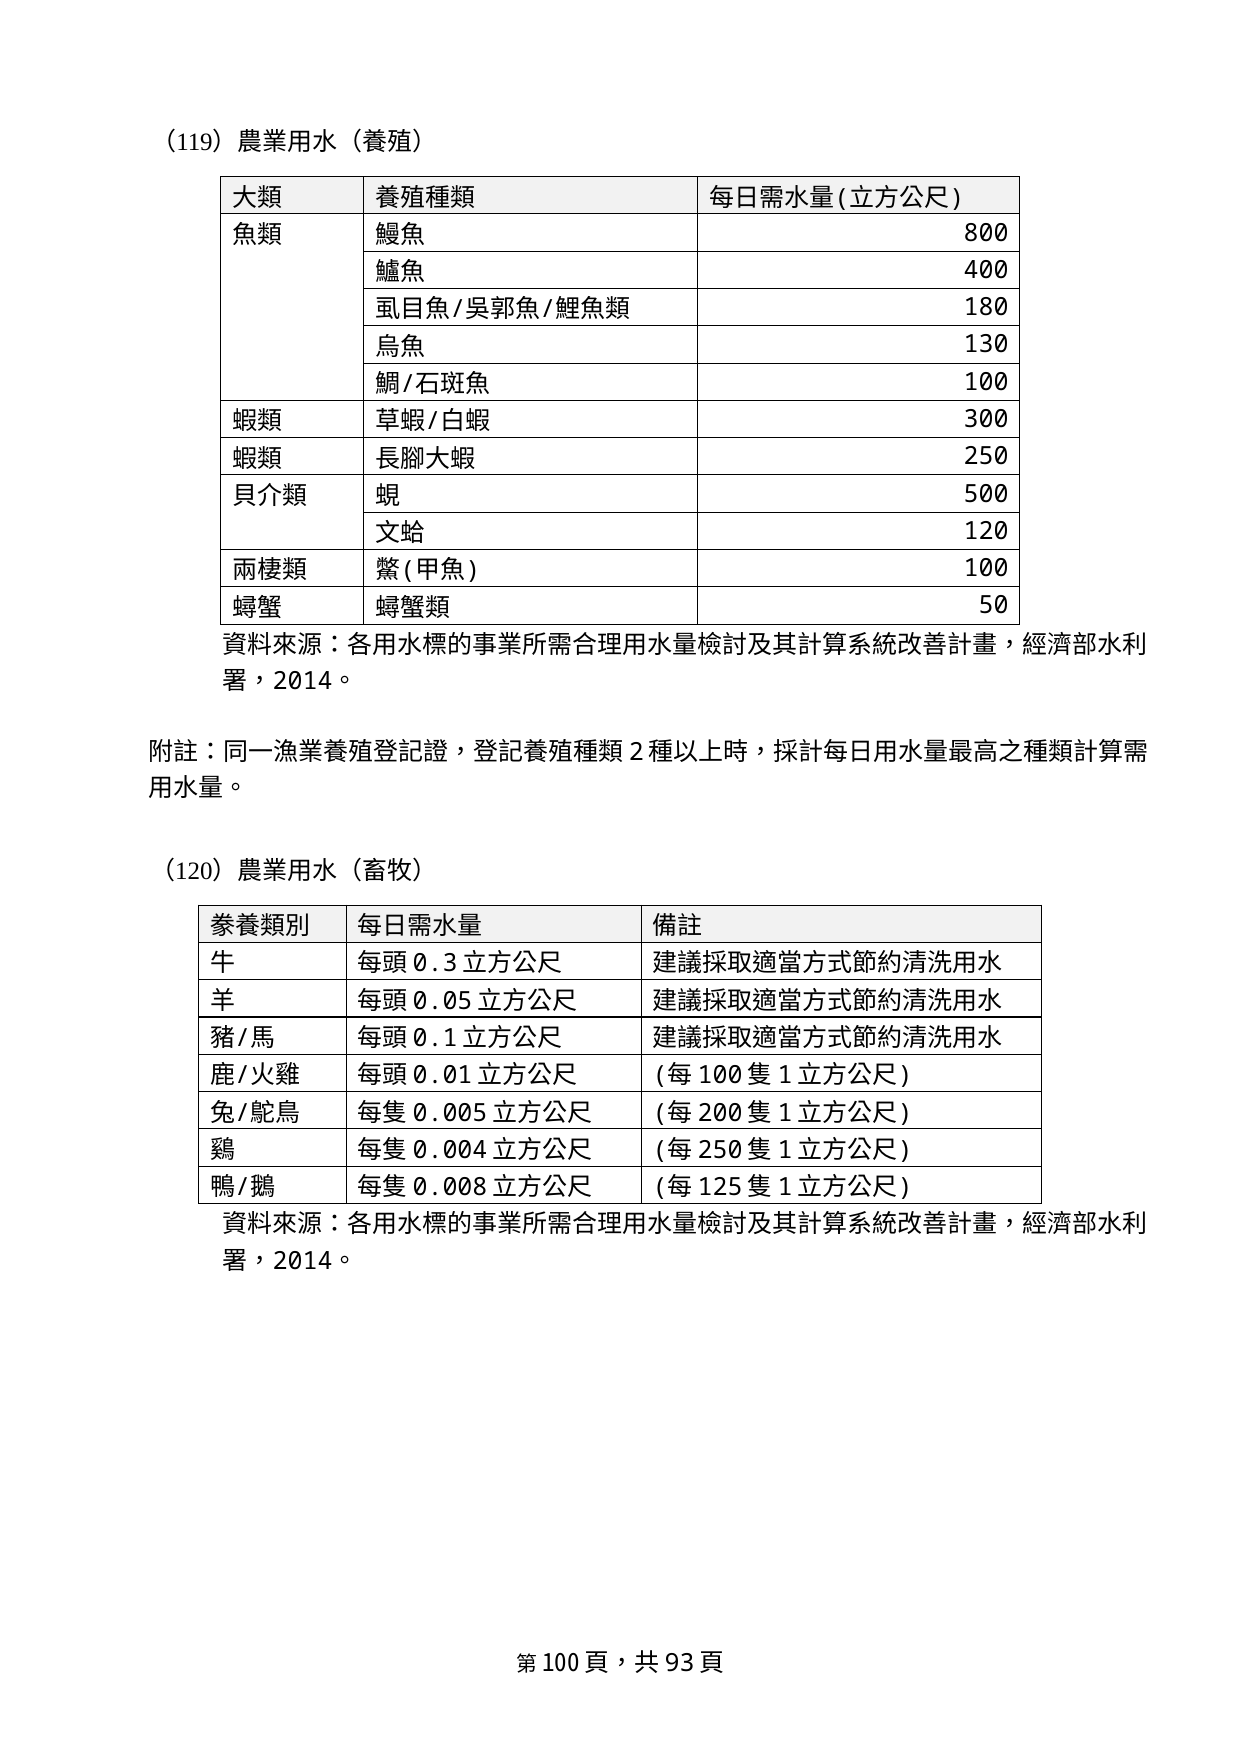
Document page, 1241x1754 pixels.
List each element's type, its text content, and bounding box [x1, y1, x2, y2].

table_cell 鱸魚 [364, 252, 697, 288]
table_cell 草蝦/白蝦 [364, 401, 697, 437]
table_cell 120 [698, 513, 1019, 549]
table_cell 虱目魚/吳郭魚/鯉魚類 [364, 289, 697, 325]
table_cell (每100隻1立方公尺) [642, 1055, 1041, 1091]
text 資料來源：各用水標的事業所需合理用水量檢討及其計算系統改善計畫，經濟部水利署，2014。 [222, 1204, 1165, 1276]
table_cell 豬/馬 [199, 1018, 346, 1054]
table_header 每日需水量 [347, 906, 641, 942]
table_cell 100 [698, 550, 1019, 586]
table_cell 貝介類 [221, 475, 363, 549]
table_cell 烏魚 [364, 326, 697, 362]
table_cell 羊 [199, 980, 346, 1016]
table_cell 蝦類 [221, 401, 363, 437]
text 附註：同一漁業養殖登記證，登記養殖種類2種以上時，採計每日用水量最高之種類計算需用水量。 [149, 731, 1165, 803]
table_cell 建議採取適當方式節約清洗用水 [642, 980, 1041, 1016]
table_header 養殖種類 [364, 177, 697, 213]
table_cell 蟳蟹 [221, 587, 363, 623]
table_cell 建議採取適當方式節約清洗用水 [642, 943, 1041, 979]
table_cell 鰻魚 [364, 214, 697, 251]
table_cell 400 [698, 252, 1019, 288]
subtitle 農業用水（畜牧） [237, 850, 1165, 886]
table_cell 建議採取適當方式節約清洗用水 [642, 1018, 1041, 1054]
table_cell 500 [698, 475, 1019, 512]
table_cell 鹿/火雞 [199, 1055, 346, 1091]
table_cell 每頭0.01立方公尺 [347, 1055, 641, 1091]
table_cell (每125隻1立方公尺) [642, 1167, 1041, 1203]
table_cell 250 [698, 438, 1019, 474]
table_cell 每隻0.005立方公尺 [347, 1092, 641, 1128]
table_header 豢養類別 [199, 906, 346, 942]
table_cell 180 [698, 289, 1019, 325]
table_cell 文蛤 [364, 513, 697, 549]
table_cell 每頭0.1立方公尺 [347, 1018, 641, 1054]
table_cell 800 [698, 214, 1019, 251]
table_cell 130 [698, 326, 1019, 362]
table_cell 50 [698, 587, 1019, 623]
table_cell 鯛/石斑魚 [364, 364, 697, 400]
table_header 每日需水量(立方公尺) [698, 177, 1019, 213]
table_cell 鷄 [199, 1129, 346, 1166]
table_cell (每200隻1立方公尺) [642, 1092, 1041, 1128]
table_cell 魚類 [221, 214, 363, 400]
table_cell 鴨/鵝 [199, 1167, 346, 1203]
table_cell 每頭0.3立方公尺 [347, 943, 641, 979]
table_cell 每隻0.004立方公尺 [347, 1129, 641, 1166]
table_header 備註 [642, 906, 1041, 942]
table_cell 牛 [199, 943, 346, 979]
table_cell 蝦類 [221, 438, 363, 474]
text 資料來源：各用水標的事業所需合理用水量檢討及其計算系統改善計畫，經濟部水利署，2014。 [222, 624, 1165, 697]
table_cell (每250隻1立方公尺) [642, 1129, 1041, 1166]
table_cell 蟳蟹類 [364, 587, 697, 623]
table_cell 長腳大蝦 [364, 438, 697, 474]
table_header 大類 [221, 177, 363, 213]
table_cell 兩棲類 [221, 550, 363, 586]
table_cell 鱉(甲魚) [364, 550, 697, 586]
table_cell 蜆 [364, 475, 697, 512]
table_cell 300 [698, 401, 1019, 437]
table_cell 兔/鴕鳥 [199, 1092, 346, 1128]
table_cell 100 [698, 364, 1019, 400]
table_cell 每隻0.008立方公尺 [347, 1167, 641, 1203]
subtitle 農業用水（養殖） [237, 122, 1165, 158]
table_cell 每頭0.05立方公尺 [347, 980, 641, 1016]
